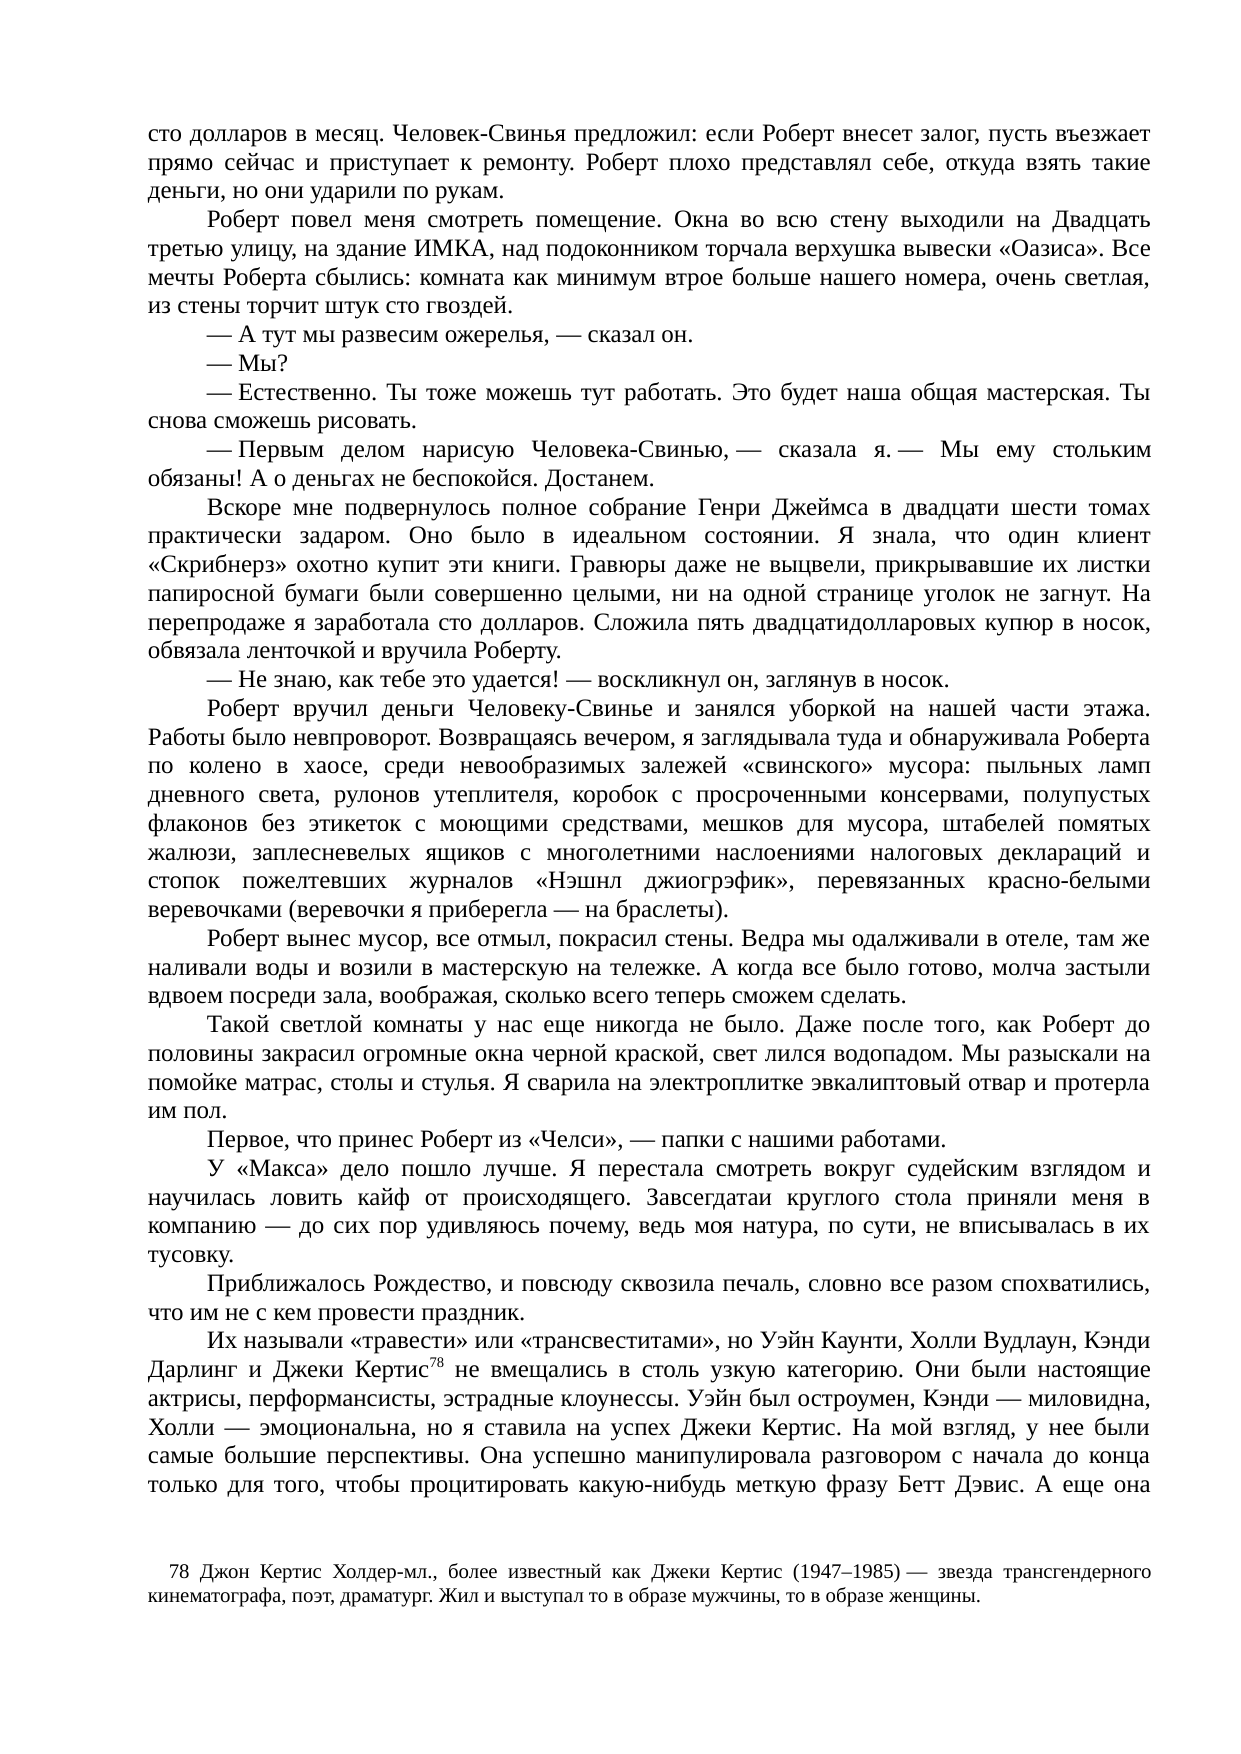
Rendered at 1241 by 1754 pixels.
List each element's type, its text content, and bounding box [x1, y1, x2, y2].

text сто долларов в месяц. Человек-Свинья предложил: если Роберт внесет залог, пусть въезжает прямо сейчас и приступает к ремонту. Роберт плохо представлял себе, откуда взять такие деньги, но они ударили по рукам. [148, 118, 1152, 204]
text Первое, что принес Роберт из «Челси», — папки с нашими работами. [148, 1124, 1152, 1153]
text — Мы? [148, 348, 1152, 377]
text — Естественно. Ты тоже можешь тут работать. Это будет наша общая мастерская. Ты снова сможешь рисовать. [148, 377, 1152, 434]
text Роберт вынес мусор, все отмыл, покрасил стены. Ведра мы одалживали в отеле, там же наливали воды и возили в мастерскую на тележке. А когда все было готово, молча застыли вдвоем посреди зала, воображая, сколько всего теперь сможем сделать. [148, 923, 1152, 1009]
text Вскоре мне подвернулось полное собрание Генри Джеймса в двадцати шести томах практически задаром. Оно было в идеальном состоянии. Я знала, что один клиент «Скрибнерз» охотно купит эти книги. Гравюры даже не выцвели, прикрывавшие их листки папиросной бумаги были совершенно целыми, ни на одной странице уголок не загнут. На перепродаже я заработала сто долларов. Сложила пять двадцатидолларовых купюр в носок, обвязала ленточкой и вручила Роберту. [148, 492, 1152, 664]
text У «Макса» дело пошло лучше. Я перестала смотреть вокруг судейским взглядом и научилась ловить кайф от происходящего. Завсегдатаи круглого стола приняли меня в компанию — до сих пор удивляюсь почему, ведь моя натура, по сути, не вписывалась в их тусовку. [148, 1153, 1152, 1268]
text Их называли «травести» или «трансвеститами», но Уэйн Каунти, Холли Вудлаун, Кэнди Дарлинг и Джеки Кертис не вмещались в столь узкую категорию. Они были настоящие актрисы, перформансисты, эстрадные клоунессы. Уэйн был остроумен, Кэнди — миловидна, Холли — эмоциональна, но я ставила на успех Джеки Кертис. На мой взгляд, у нее были самые большие перспективы. Она успешно манипулировала разговором с начала до конца только для того, чтобы процитировать какую-нибудь меткую фразу Бетт Дэвис. А еще она [148, 1326, 1152, 1498]
text Роберт вручил деньги Человеку-Свинье и занялся уборкой на нашей части этажа. Работы было невпроворот. Возвращаясь вечером, я заглядывала туда и обнаруживала Роберта по колено в хаосе, среди невообразимых залежей «свинского» мусора: пыльных ламп дневного света, рулонов утеплителя, коробок с просроченными консервами, полупустых флаконов без этикеток с моющими средствами, мешков для мусора, штабелей помятых жалюзи, заплесневелых ящиков с многолетними наслоениями налоговых деклараций и стопок пожелтевших журналов «Нэшнл джиогрэфик», перевязанных красно-белыми веревочками (веревочки я приберегла — на браслеты). [148, 693, 1152, 923]
text Такой светлой комнаты у нас еще никогда не было. Даже после того, как Роберт до половины закрасил огромные окна черной краской, свет лился водопадом. Мы разыскали на помойке матрас, столы и стулья. Я сварила на электроплитке эвкалиптовый отвар и протерла им пол. [148, 1009, 1152, 1124]
text — А тут мы развесим ожерелья, — сказал он. [148, 319, 1152, 348]
text Приближалось Рождество, и повсюду сквозила печаль, словно все разом спохватились, что им не с кем провести праздник. [148, 1268, 1152, 1326]
text Джон Кертис Холдер-мл., более известный как Джеки Кертис (1947–1985) — звезда трансгендерного кинематографа, поэт, драматург. Жил и выступал то в образе мужчины, то в образе женщины. [148, 1559, 1152, 1607]
text — Первым делом нарисую Человека-Свинью, — сказала я. — Мы ему стольким обязаны! А о деньгах не беспокойся. Достанем. [148, 434, 1152, 492]
text — Не знаю, как тебе это удается! — воскликнул он, заглянув в носок. [148, 664, 1152, 693]
text Роберт повел меня смотреть помещение. Окна во всю стену выходили на Двадцать третью улицу, на здание ИМКА, над подоконником торчала верхушка вывески «Оазиса». Все мечты Роберта сбылись: комната как минимум втрое больше нашего номера, очень светлая, из стены торчит штук сто гвоздей. [148, 204, 1152, 319]
